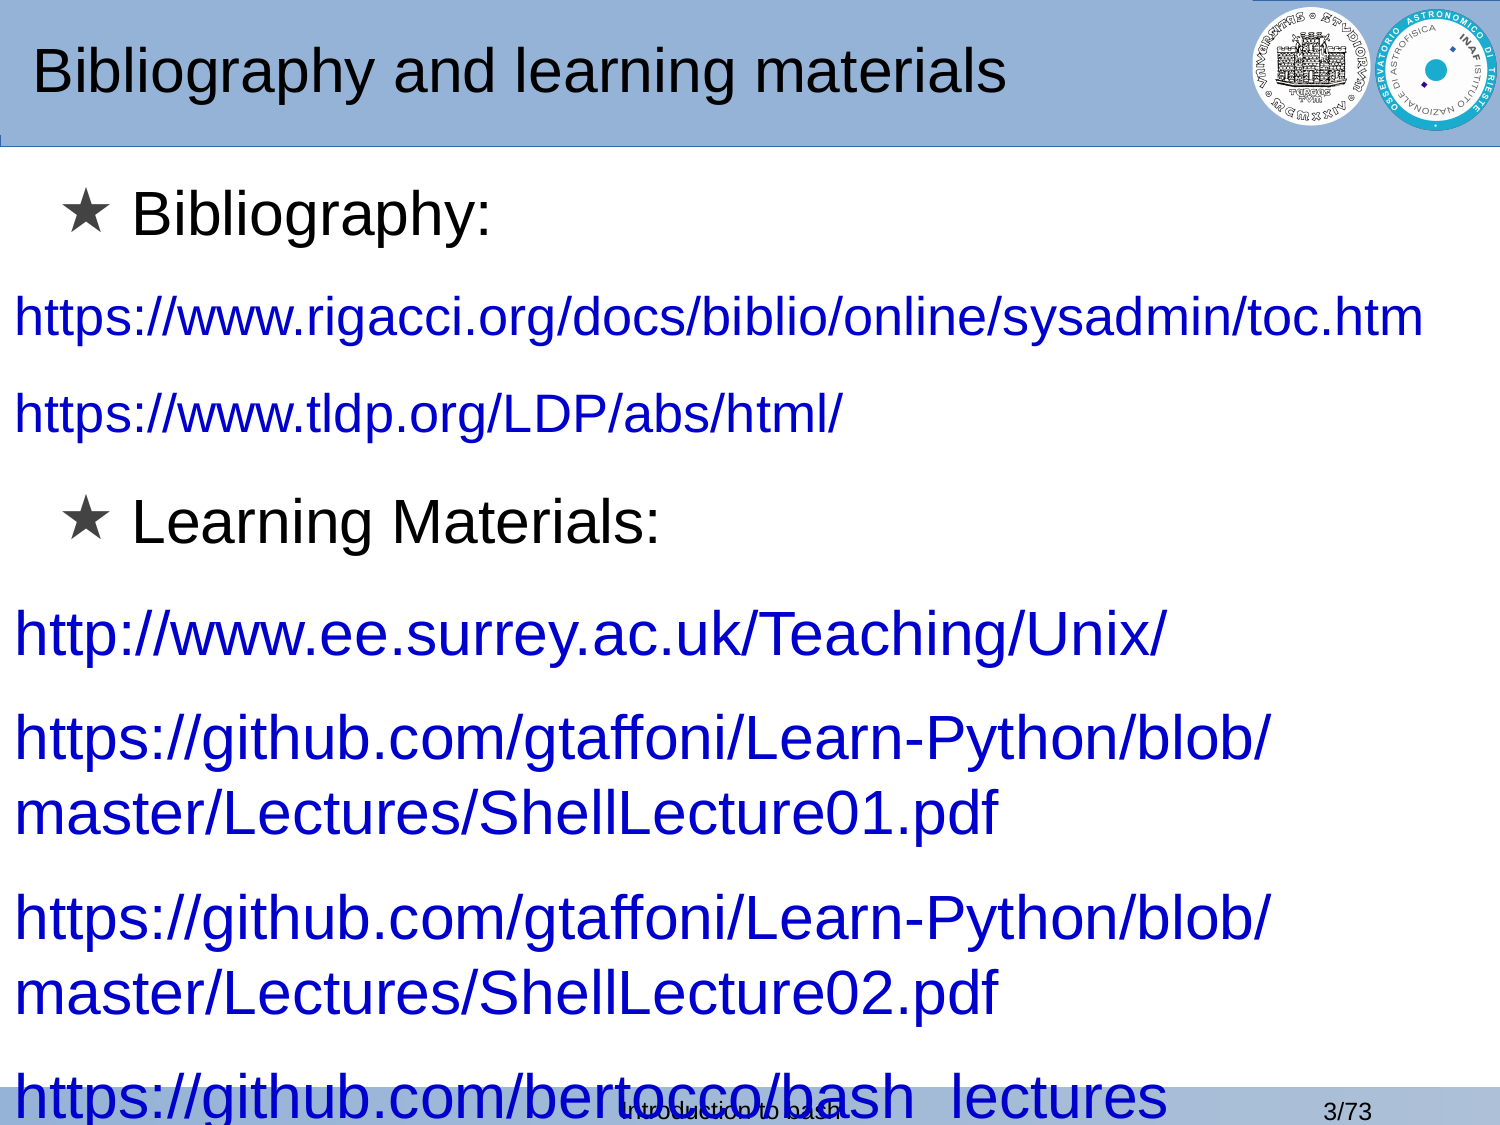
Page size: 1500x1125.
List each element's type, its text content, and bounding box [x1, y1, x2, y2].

title Traditional service delivery [1253, 0, 1500, 135]
text_box Bibliography and learning materials [0, 0, 1253, 135]
list Bibliography: https://www.rigacci.org/docs/biblio/online/sysadmin/toc.htm https://www.tldp.org/LDP/abs/html/ Learning Materials: http://www.ee.surrey.ac.uk/Teaching/Unix/ https://github.com/gtaffoni/Learn-Python/blob/master/Lectures/ShellLecture01.pdf https://github.com/gtaffoni/Learn-Python/blob/master/Lectures/ShellLecture02.pdf https://github.com/bertocco/bash_lectures [0, 135, 1500, 1054]
